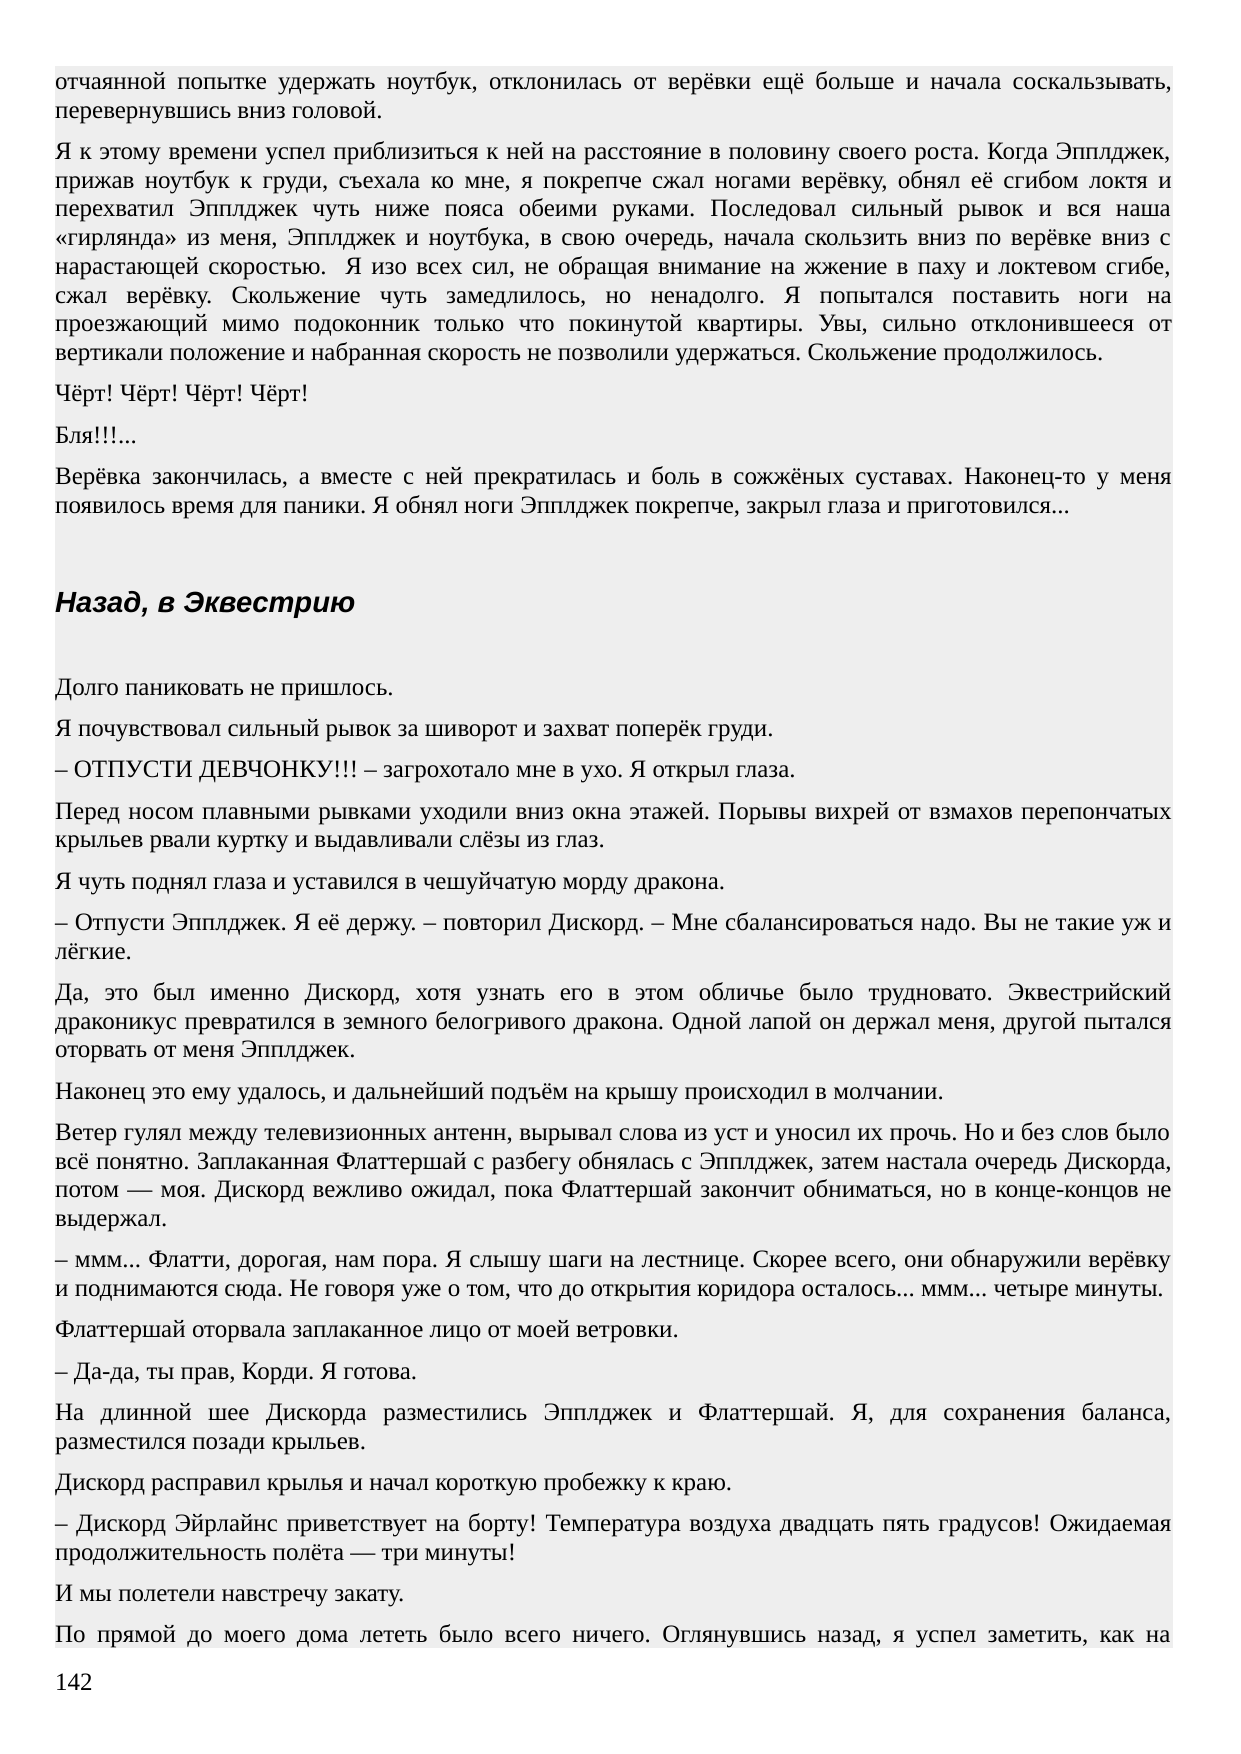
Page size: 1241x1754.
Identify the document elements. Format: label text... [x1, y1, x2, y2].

text Флаттершай оторвала заплаканное лицо от моей ветровки. [55, 1314, 1173, 1343]
text На длинной шее Дискорда разместились Эпплджек и Флаттершай. Я, для сохранения баланса, разместился позади крыльев. [55, 1397, 1173, 1454]
text Наконец это ему удалось, и дальнейший подъём на крышу происходил в молчании. [55, 1076, 1173, 1104]
text Я почувствовал сильный рывок за шиворот и захват поперёк груди. [55, 713, 1173, 742]
subtitle Назад, в Эквестрию [55, 585, 1173, 618]
text Перед носом плавными рывками уходили вниз окна этажей. Порывы вихрей от взмахов перепончатых крыльев рвали куртку и выдавливали слёзы из глаз. [55, 796, 1173, 853]
text Верёвка закончилась, а вместе с ней прекратилась и боль в сожжёных суставах. Наконец-то у меня появилось время для паники. Я обнял ноги Эпплджек покрепче, закрыл глаза и приготовился... [55, 461, 1173, 518]
text Бля!!!... [55, 420, 1173, 448]
text По прямой до моего дома лететь было всего ничего. Оглянувшись назад, я успел заметить, как на [55, 1619, 1173, 1648]
text И мы полетели навстречу закату. [55, 1578, 1173, 1607]
text Я к этому времени успел приблизиться к ней на расстояние в половину своего роста. Когда Эпплджек, прижав ноутбук к груди, съехала ко мне, я покрепче сжал ногами верёвку, обнял её сгибом локтя и перехватил Эпплджек чуть ниже пояса обеими руками. Последовал сильный рывок и вся наша «гирлянда» из меня, Эпплджек и ноутбука, в свою очередь, начала скользить вниз по верёвке вниз с нарастающей скоростью. Я изо всех сил, не обращая внимание на жжение в паху и локтевом сгибе, сжал верёвку. Скольжение чуть замедлилось, но ненадолго. Я попытался поставить ноги на проезжающий мимо подоконник только что покинутой квартиры. Увы, сильно отклонившееся от вертикали положение и набранная скорость не позволили удержаться. Скольжение продолжилось. [55, 136, 1173, 366]
text – ОТПУСТИ ДЕВЧОНКУ!!! – загрохотало мне в ухо. Я открыл глаза. [55, 754, 1173, 783]
text Да, это был именно Дискорд, хотя узнать его в этом обличье было трудновато. Эквестрийский драконикус превратился в земного белогривого дракона. Одной лапой он держал меня, другой пытался оторвать от меня Эпплджек. [55, 977, 1173, 1063]
text – Отпусти Эпплджек. Я её держу. – повторил Дискорд. – Мне сбалансироваться надо. Вы не такие уж и лёгкие. [55, 907, 1173, 964]
text – Дискорд Эйрлайнс приветствует на борту! Температура воздуха двадцать пять градусов! Ожидаемая продолжительность полёта — три минуты! [55, 1508, 1173, 1566]
text – ммм... Флатти, дорогая, нам пора. Я слышу шаги на лестнице. Скорее всего, они обнаружили верёвку и поднимаются сюда. Не говоря уже о том, что до открытия коридора осталось... ммм... четыре минуты. [55, 1244, 1173, 1302]
text Ветер гулял между телевизионных антенн, вырывал слова из уст и уносил их прочь. Но и без слов было всё понятно. Заплаканная Флаттершай с разбегу обнялась с Эпплджек, затем настала очередь Дискорда, потом — моя. Дискорд вежливо ожидал, пока Флаттершай закончит обниматься, но в конце-концов не выдержал. [55, 1117, 1173, 1232]
text Долго паниковать не пришлось. [55, 672, 1173, 701]
text отчаянной попытке удержать ноутбук, отклонилась от верёвки ещё больше и начала соскальзывать, перевернувшись вниз головой. [55, 66, 1173, 123]
text Дискорд расправил крылья и начал короткую пробежку к краю. [55, 1467, 1173, 1496]
text Чёрт! Чёрт! Чёрт! Чёрт! [55, 378, 1173, 407]
text Я чуть поднял глаза и уставился в чешуйчатую морду дракона. [55, 866, 1173, 894]
text – Да-да, ты прав, Корди. Я готова. [55, 1356, 1173, 1384]
